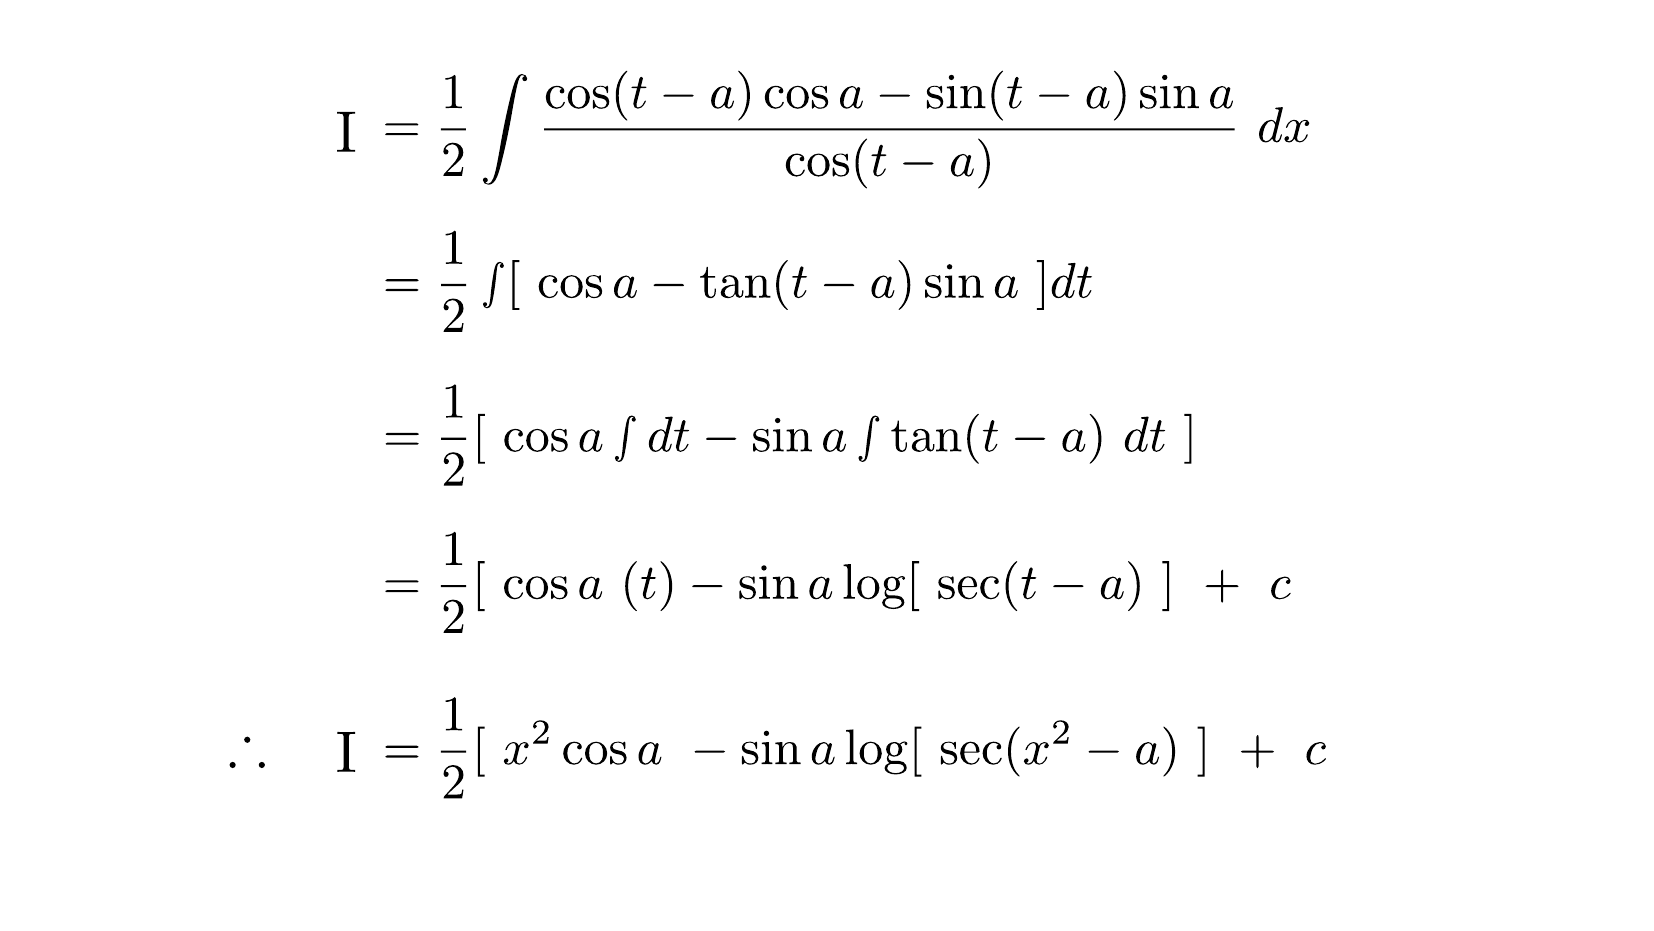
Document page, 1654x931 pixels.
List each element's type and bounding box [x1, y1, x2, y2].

text_box [384, 70, 1310, 189]
text_box [385, 230, 1093, 332]
text_box [337, 731, 356, 772]
text_box [385, 384, 1192, 486]
text_box [384, 697, 1326, 799]
title [47, 37, 1607, 886]
text_box [384, 531, 1291, 633]
text_box [229, 736, 265, 769]
text_box [337, 111, 356, 152]
